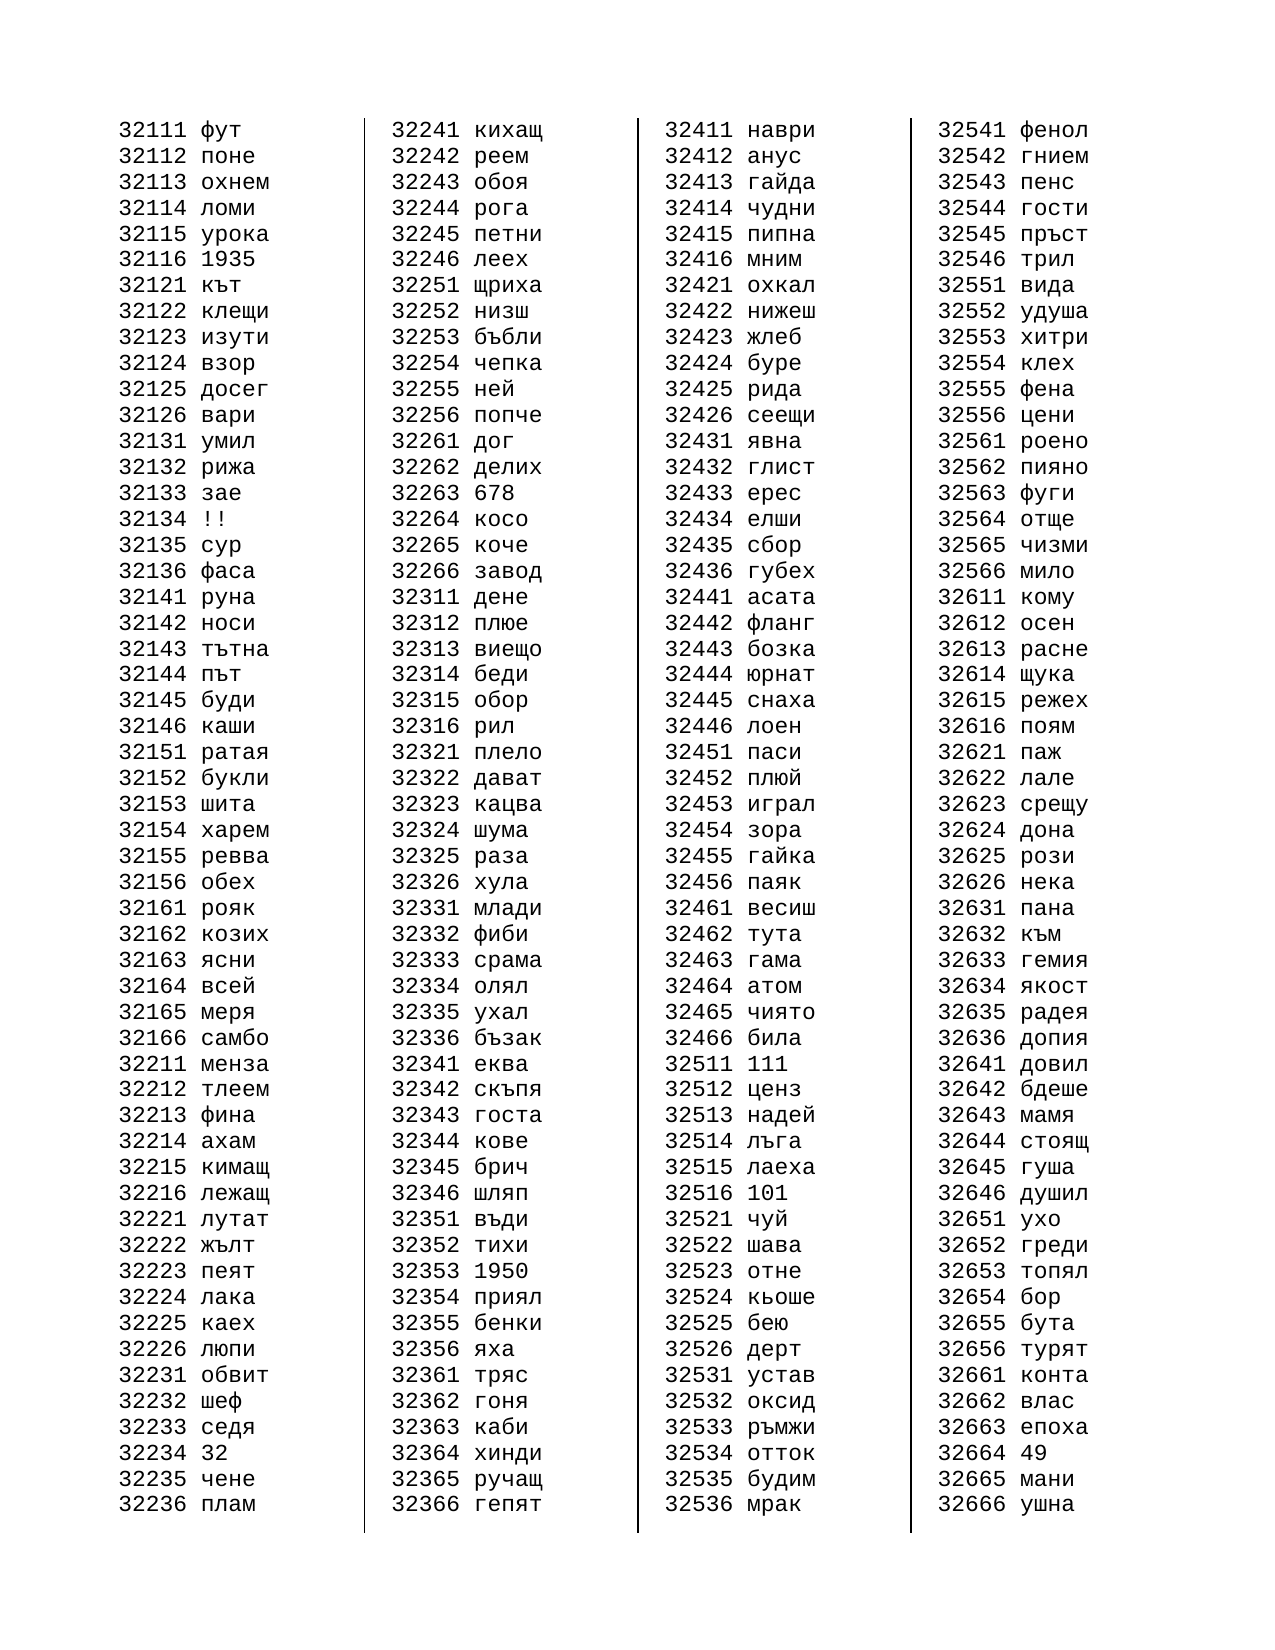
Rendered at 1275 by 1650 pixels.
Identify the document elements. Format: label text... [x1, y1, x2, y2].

text 32553 хитри [937, 326, 1157, 352]
text 32624 дона [937, 818, 1157, 844]
text 32163 ясни [118, 948, 337, 974]
text 32122 клещи [118, 300, 337, 326]
text 32665 мани [937, 1467, 1157, 1493]
text 32152 букли [118, 767, 337, 792]
text 32646 душил [937, 1182, 1157, 1207]
text 32252 низш [391, 300, 610, 326]
text 32615 режех [937, 689, 1157, 715]
text 32562 пияно [937, 455, 1157, 481]
text 32161 рояк [118, 896, 337, 922]
text 32561 роено [937, 429, 1157, 455]
text 32156 обех [118, 870, 337, 896]
text 32424 буре [664, 352, 883, 377]
text 32461 весиш [664, 896, 883, 922]
text 32121 кът [118, 274, 337, 300]
text 32231 обвит [118, 1363, 337, 1389]
text 32324 шума [391, 818, 610, 844]
text 32355 бенки [391, 1311, 610, 1337]
text 32411 наври [664, 118, 883, 144]
text 32315 обор [391, 689, 610, 715]
text 32242 реем [391, 144, 610, 170]
text 32133 зае [118, 481, 337, 507]
text 32644 стоящ [937, 1130, 1157, 1156]
text 32112 поне [118, 144, 337, 170]
text 32413 гайда [664, 170, 883, 196]
text 32356 яха [391, 1337, 610, 1363]
text 32521 чуй [664, 1207, 883, 1233]
text 32134 !! [118, 507, 337, 533]
text 32322 дават [391, 767, 610, 792]
text 32165 меря [118, 1000, 337, 1026]
text 32554 клех [937, 352, 1157, 377]
text 32663 епоха [937, 1415, 1157, 1441]
text 32631 пана [937, 896, 1157, 922]
text 32664 49 [937, 1441, 1157, 1467]
text 32514 лъга [664, 1130, 883, 1156]
text 32366 гепят [391, 1493, 610, 1519]
text 32535 будим [664, 1467, 883, 1493]
text 32236 плам [118, 1493, 337, 1519]
text 32611 кому [937, 585, 1157, 611]
text 32266 завод [391, 559, 610, 585]
text 32454 зора [664, 818, 883, 844]
text 32633 гемия [937, 948, 1157, 974]
text 32412 анус [664, 144, 883, 170]
text 32215 кимащ [118, 1156, 337, 1182]
text 32511 111 [664, 1052, 883, 1078]
text 32251 щриха [391, 274, 610, 300]
text 32365 ручащ [391, 1467, 610, 1493]
text 32333 срама [391, 948, 610, 974]
text 32465 чиято [664, 1000, 883, 1026]
text 32241 кихащ [391, 118, 610, 144]
text 32153 шита [118, 792, 337, 818]
text 32433 ерес [664, 481, 883, 507]
text 32655 бута [937, 1311, 1157, 1337]
text 32214 ахам [118, 1130, 337, 1156]
text 32141 руна [118, 585, 337, 611]
text 32332 фиби [391, 922, 610, 948]
text 32144 път [118, 663, 337, 689]
text 32416 мним [664, 248, 883, 274]
text 32224 лака [118, 1285, 337, 1311]
text 32126 вари [118, 403, 337, 429]
text 32613 расне [937, 637, 1157, 663]
text 32422 нижеш [664, 300, 883, 326]
text 32344 кове [391, 1130, 610, 1156]
text 32226 люпи [118, 1337, 337, 1363]
text 32446 лоен [664, 715, 883, 741]
text 32132 рижа [118, 455, 337, 481]
text 32353 1950 [391, 1259, 610, 1285]
text 32616 поям [937, 715, 1157, 741]
text 32566 мило [937, 559, 1157, 585]
text 32513 надей [664, 1104, 883, 1130]
text 32666 ушна [937, 1493, 1157, 1519]
text 32166 самбо [118, 1026, 337, 1052]
text 32263 678 [391, 481, 610, 507]
text 32532 оксид [664, 1389, 883, 1415]
text 32555 фена [937, 377, 1157, 403]
text 32346 шляп [391, 1182, 610, 1207]
text 32534 отток [664, 1441, 883, 1467]
text 32634 якост [937, 974, 1157, 1000]
text 32565 чизми [937, 533, 1157, 559]
text 32522 шава [664, 1233, 883, 1259]
text 32425 рида [664, 377, 883, 403]
text 32525 бею [664, 1311, 883, 1337]
text 32543 пенс [937, 170, 1157, 196]
text 32262 делих [391, 455, 610, 481]
text 32652 греди [937, 1233, 1157, 1259]
text 32342 скъпя [391, 1078, 610, 1104]
text 32533 ръмжи [664, 1415, 883, 1441]
text 32643 мамя [937, 1104, 1157, 1130]
text 32234 32 [118, 1441, 337, 1467]
text 32516 101 [664, 1182, 883, 1207]
text 32164 всей [118, 974, 337, 1000]
text 32233 седя [118, 1415, 337, 1441]
text 32243 обоя [391, 170, 610, 196]
text 32661 конта [937, 1363, 1157, 1389]
text 32113 охнем [118, 170, 337, 196]
text 32335 ухал [391, 1000, 610, 1026]
text 32211 менза [118, 1052, 337, 1078]
text 32142 носи [118, 611, 337, 637]
text 32336 бъзак [391, 1026, 610, 1052]
text 32155 ревва [118, 844, 337, 870]
text 32221 лутат [118, 1207, 337, 1233]
text 32334 олял [391, 974, 610, 1000]
text 32621 паж [937, 741, 1157, 767]
text 32364 хинди [391, 1441, 610, 1467]
text 32556 цени [937, 403, 1157, 429]
text 32414 чудни [664, 196, 883, 222]
text 32222 жълт [118, 1233, 337, 1259]
text 32541 фенол [937, 118, 1157, 144]
text 32244 рога [391, 196, 610, 222]
text 32632 към [937, 922, 1157, 948]
text 32545 пръст [937, 222, 1157, 248]
text 32314 беди [391, 663, 610, 689]
text 32255 ней [391, 377, 610, 403]
text 32526 дерт [664, 1337, 883, 1363]
text 32564 отще [937, 507, 1157, 533]
text 32441 асата [664, 585, 883, 611]
text 32423 жлеб [664, 326, 883, 352]
text 32145 буди [118, 689, 337, 715]
text 32654 бор [937, 1285, 1157, 1311]
text 32124 взор [118, 352, 337, 377]
text 32115 урока [118, 222, 337, 248]
text 32563 фуги [937, 481, 1157, 507]
text 32623 срещу [937, 792, 1157, 818]
text 32312 плюе [391, 611, 610, 637]
text 32435 сбор [664, 533, 883, 559]
text 32455 гайка [664, 844, 883, 870]
text 32261 дог [391, 429, 610, 455]
text 32645 гуша [937, 1156, 1157, 1182]
text 32464 атом [664, 974, 883, 1000]
text 32225 каех [118, 1311, 337, 1337]
text 32111 фут [118, 118, 337, 144]
text 32466 била [664, 1026, 883, 1052]
text 32354 приял [391, 1285, 610, 1311]
text 32431 явна [664, 429, 883, 455]
text 32216 лежащ [118, 1182, 337, 1207]
text 32442 фланг [664, 611, 883, 637]
text 32316 рил [391, 715, 610, 741]
text 32311 дене [391, 585, 610, 611]
text 32635 радея [937, 1000, 1157, 1026]
text 32436 губех [664, 559, 883, 585]
text 32443 бозка [664, 637, 883, 663]
text 32542 гнием [937, 144, 1157, 170]
text 32325 раза [391, 844, 610, 870]
text 32223 пеят [118, 1259, 337, 1285]
text 32331 млади [391, 896, 610, 922]
text 32352 тихи [391, 1233, 610, 1259]
text 32434 елши [664, 507, 883, 533]
text 32512 ценз [664, 1078, 883, 1104]
text 32313 виещо [391, 637, 610, 663]
text 32642 бдеше [937, 1078, 1157, 1104]
text 32426 сеещи [664, 403, 883, 429]
text 32415 пипна [664, 222, 883, 248]
text 32462 тута [664, 922, 883, 948]
text 32421 охкал [664, 274, 883, 300]
text 32265 коче [391, 533, 610, 559]
text 32452 плюй [664, 767, 883, 792]
text 32432 глист [664, 455, 883, 481]
text 32544 гости [937, 196, 1157, 222]
text 32662 влас [937, 1389, 1157, 1415]
text 32135 сур [118, 533, 337, 559]
text 32151 ратая [118, 741, 337, 767]
text 32515 лаеха [664, 1156, 883, 1182]
text 32653 топял [937, 1259, 1157, 1285]
text 32245 петни [391, 222, 610, 248]
text 32463 гама [664, 948, 883, 974]
text 32256 попче [391, 403, 610, 429]
text 32125 досег [118, 377, 337, 403]
text 32453 играл [664, 792, 883, 818]
text 32154 харем [118, 818, 337, 844]
text 32114 ломи [118, 196, 337, 222]
text 32341 еква [391, 1052, 610, 1078]
text 32323 кацва [391, 792, 610, 818]
text 32146 каши [118, 715, 337, 741]
text 32351 въди [391, 1207, 610, 1233]
text 32326 хула [391, 870, 610, 896]
text 32343 госта [391, 1104, 610, 1130]
text 32162 козих [118, 922, 337, 948]
text 32361 тряс [391, 1363, 610, 1389]
text 32362 гоня [391, 1389, 610, 1415]
text 32551 вида [937, 274, 1157, 300]
text 32213 фина [118, 1104, 337, 1130]
text 32536 мрак [664, 1493, 883, 1519]
text 32451 паси [664, 741, 883, 767]
text 32636 допия [937, 1026, 1157, 1052]
text 32641 довил [937, 1052, 1157, 1078]
text 32345 брич [391, 1156, 610, 1182]
text 32254 чепка [391, 352, 610, 377]
text 32445 снаха [664, 689, 883, 715]
text 32625 рози [937, 844, 1157, 870]
text 32246 леех [391, 248, 610, 274]
text 32622 лале [937, 767, 1157, 792]
text 32524 кьоше [664, 1285, 883, 1311]
text 32651 ухо [937, 1207, 1157, 1233]
text 32531 устав [664, 1363, 883, 1389]
text 32123 изути [118, 326, 337, 352]
text 32626 нека [937, 870, 1157, 896]
text 32131 умил [118, 429, 337, 455]
text 32552 удуша [937, 300, 1157, 326]
text 32143 тътна [118, 637, 337, 663]
text 32253 бъбли [391, 326, 610, 352]
text 32444 юрнат [664, 663, 883, 689]
text 32456 паяк [664, 870, 883, 896]
text 32321 плело [391, 741, 610, 767]
text 32612 осен [937, 611, 1157, 637]
text 32656 турят [937, 1337, 1157, 1363]
text 32116 1935 [118, 248, 337, 274]
text 32363 каби [391, 1415, 610, 1441]
text 32523 отне [664, 1259, 883, 1285]
text 32212 тлеем [118, 1078, 337, 1104]
text 32235 чене [118, 1467, 337, 1493]
text 32136 фаса [118, 559, 337, 585]
text 32614 щука [937, 663, 1157, 689]
text 32232 шеф [118, 1389, 337, 1415]
text 32264 косо [391, 507, 610, 533]
text 32546 трил [937, 248, 1157, 274]
